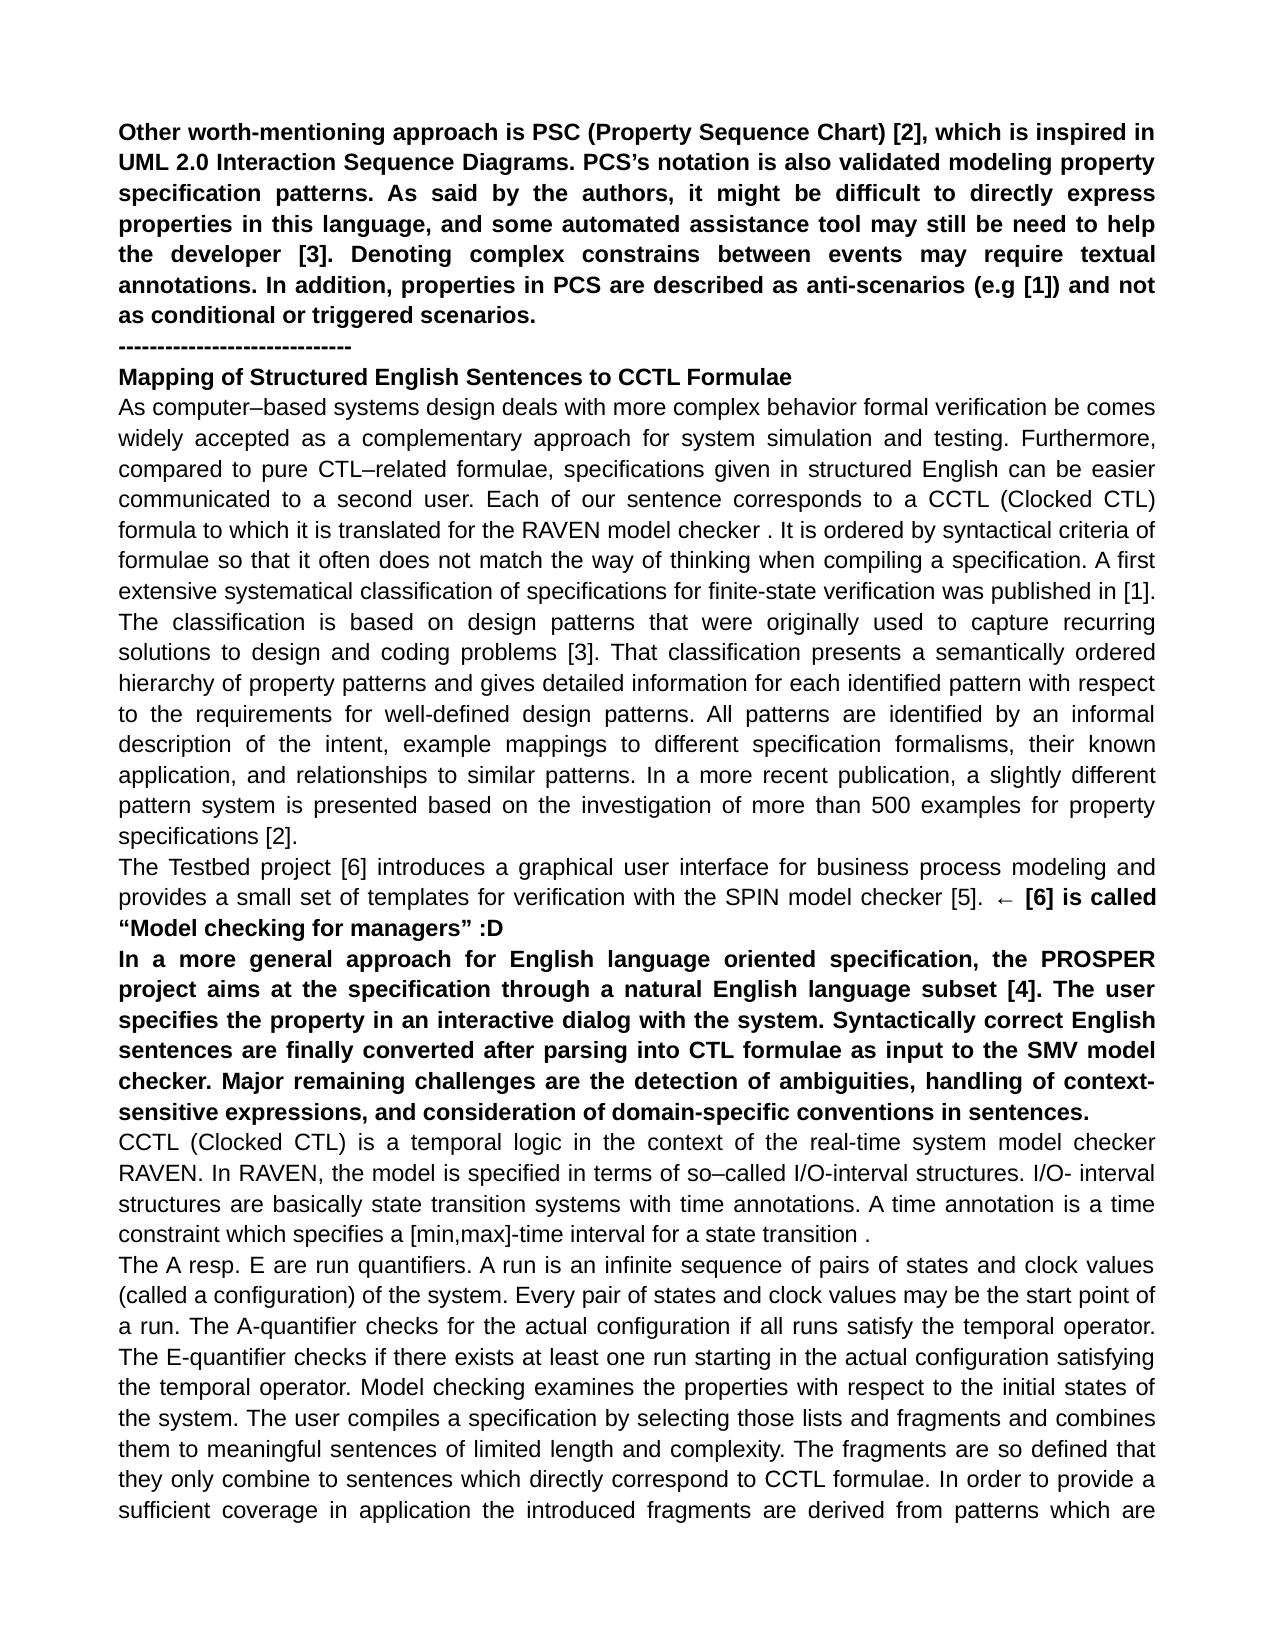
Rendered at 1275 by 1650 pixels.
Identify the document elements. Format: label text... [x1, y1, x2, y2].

text Mapping of Structured English Sentences to CCTL Formulae [118, 363, 1157, 390]
text ------------------------------ [118, 332, 1157, 359]
text CCTL (Clocked CTL) is a temporal logic in the context of the real-time system model checker RAVEN. In RAVEN, the model is specified in terms of so–called I/O-interval structures. I/O- interval structures are basically state transition systems with time annotations. A time annotation is a time constraint which specifies a [min,max]-time interval for a state transition . [118, 1129, 1157, 1247]
text The Testbed project [6] introduces a graphical user interface for business process modeling and provides a small set of templates for verification with the SPIN model checker [5]. ← [6] is called “Model checking for managers” :D [118, 853, 1157, 941]
text Other worth-mentioning approach is PSC (Property Sequence Chart) [2], which is inspired in UML 2.0 Interaction Sequence Diagrams. PCS’s notation is also validated modeling property specification patterns. As said by the authors, it might be difficult to directly express properties in this language, and some automated assistance tool may still be need to help the developer [3]. Denoting complex constrains between events may require textual annotations. In addition, properties in PCS are described as anti-scenarios (e.g [1]) and not as conditional or triggered scenarios. [118, 118, 1157, 329]
text In a more general approach for English language oriented specification, the PROSPER project aims at the specification through a natural English language subset [4]. The user specifies the property in an interactive dialog with the system. Syntactically correct English sentences are finally converted after parsing into CTL formulae as input to the SMV model checker. Major remaining challenges are the detection of ambiguities, handling of context-sensitive expressions, and consideration of domain-specific conventions in sentences. [118, 945, 1157, 1125]
text The A resp. E are run quantifiers. A run is an infinite sequence of pairs of states and clock values (called a configuration) of the system. Every pair of states and clock values may be the start point of a run. The A-quantifier checks for the actual configuration if all runs satisfy the temporal operator. The E-quantifier checks if there exists at least one run starting in the actual configuration satisfying the temporal operator. Model checking examines the properties with respect to the initial states of the system. The user compiles a specification by selecting those lists and fragments and combines them to meaningful sentences of limited length and complexity. The fragments are so defined that they only combine to sentences which directly correspond to CCTL formulae. In order to provide a sufficient coverage in application the introduced fragments are derived from patterns which are [118, 1251, 1157, 1523]
text As computer–based systems design deals with more complex behavior formal verification be comes widely accepted as a complementary approach for system simulation and testing. Furthermore, compared to pure CTL–related formulae, specifications given in structured English can be easier communicated to a second user. Each of our sentence corresponds to a CCTL (Clocked CTL) formula to which it is translated for the RAVEN model checker . It is ordered by syntactical criteria of formulae so that it often does not match the way of thinking when compiling a specification. A first extensive systematical classification of specifications for finite-state verification was published in [1]. The classification is based on design patterns that were originally used to capture recurring solutions to design and coding problems [3]. That classification presents a semantically ordered hierarchy of property patterns and gives detailed information for each identified pattern with respect to the requirements for well-defined design patterns. All patterns are identified by an informal description of the intent, example mappings to different specification formalisms, their known application, and relationships to similar patterns. In a more recent publication, a slightly different pattern system is presented based on the investigation of more than 500 examples for property specifications [2]. [118, 394, 1157, 849]
